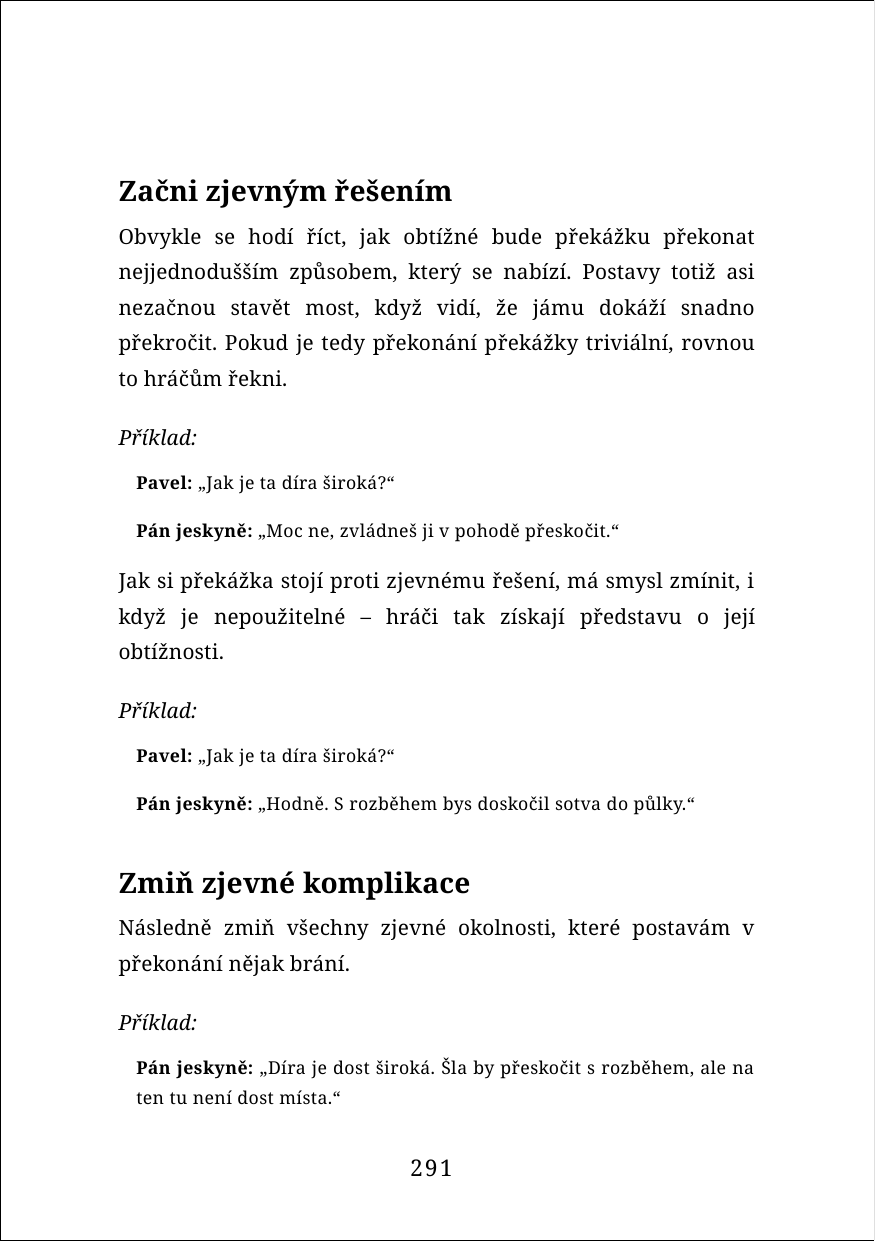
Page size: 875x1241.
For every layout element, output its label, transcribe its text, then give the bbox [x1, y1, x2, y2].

text Pavel: „Jak je ta díra široká?“ [136, 470, 756, 494]
text Následně zmiň všechny zjevné okolnosti, které postavám v překonání nějak brání. [118, 913, 756, 977]
subtitle Začni zjevným řešením [118, 172, 756, 210]
text Příklad: [118, 1008, 756, 1036]
text Obvykle se hodí říct, jak obtížné bude překážku překonat nejjednodušším způsobem, který se nabízí. Postavy totiž asi nezačnou stavět most, když vidí, že jámu dokáží snadno překročit. Pokud je tedy překonání překážky triviální, rovnou to hráčům řekni. [118, 222, 756, 392]
text Pán jeskyně: „Moc ne, zvládneš ji v pohodě přeskočit.“ [136, 518, 756, 542]
text Jak si překážka stojí proti zjevnému řešení, má smysl zmínit, i když je nepoužitelné – hráči tak získají představu o její obtížnosti. [118, 566, 756, 666]
text Pavel: „Jak je ta díra široká?“ [136, 744, 756, 768]
text Příklad: [118, 423, 756, 452]
subtitle Zmiň zjevné komplikace [118, 863, 756, 902]
text Pán jeskyně: „Hodně. S rozběhem bys doskočil sotva do půlky.“ [136, 792, 756, 816]
text Pán jeskyně: „Díra je dost široká. Šla by přeskočit s rozběhem, ale na ten tu není dost místa.“ [136, 1055, 756, 1110]
text Příklad: [118, 696, 756, 725]
